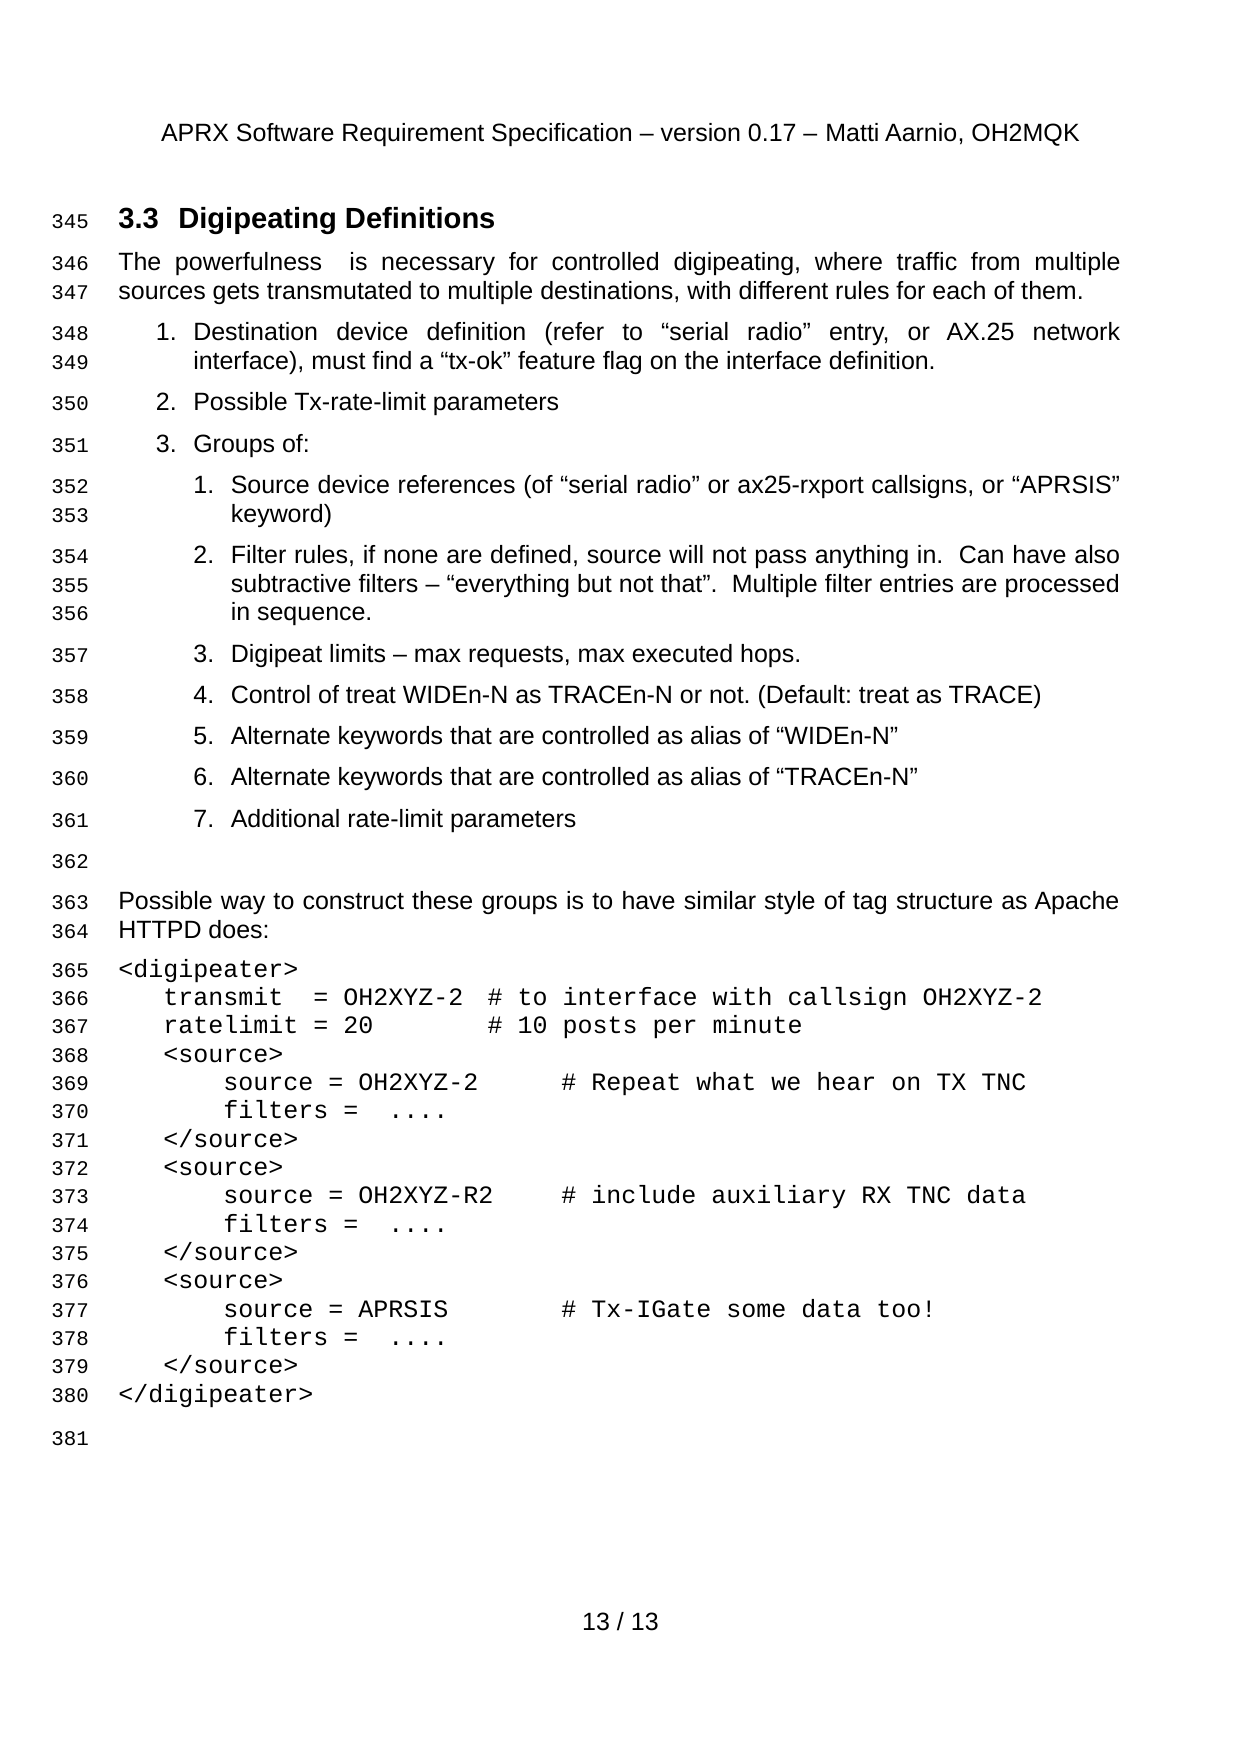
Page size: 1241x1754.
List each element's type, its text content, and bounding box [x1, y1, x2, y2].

list Source device references (of “serial radio” or ax25-rxport callsigns, or “APRSIS” keyword) [193, 470, 1122, 527]
list Filter rules, if none are defined, source will not pass anything in. Can have also subtractive filters – “everything but not that”. Multiple filter entries are processed in sequence. [193, 540, 1122, 626]
text <digipeater> transmit = OH2XYZ-2 # to interface with callsign OH2XYZ-2 ratelimit = 20 # 10 posts per minute <source> source = OH2XYZ-2 # Repeat what we hear on TX TNC filters = .... </source> <source> source = OH2XYZ-R2 # include auxiliary RX TNC data filters = .... </source> <source> source = APRSIS # Tx-IGate some data too! filters = .... </source> </digipeater> [118, 956, 1122, 1409]
text Possible way to construct these groups is to have similar style of tag structure as Apache HTTPD does: [118, 886, 1122, 944]
list Alternate keywords that are controlled as alias of “TRACEn-N” [193, 762, 1122, 791]
subtitle Digipeating Definitions [118, 201, 1122, 235]
list Alternate keywords that are controlled as alias of “WIDEn-N” [193, 721, 1122, 750]
list Digipeat limits – max requests, max executed hops. [193, 639, 1122, 667]
list Possible Tx-rate-limit parameters [156, 387, 1122, 416]
list Control of treat WIDEn-N as TRACEn-N or not. (Default: treat as TRACE) [193, 680, 1122, 709]
text The powerfulness is necessary for controlled digipeating, where traffic from multiple sources gets transmutated to multiple destinations, with different rules for each of them. [118, 247, 1122, 305]
list Groups of: [156, 429, 1122, 457]
list Additional rate-limit parameters [193, 804, 1122, 832]
list Destination device definition (refer to “serial radio” entry, or AX.25 network interface), must find a “tx-ok” feature flag on the interface definition. [156, 317, 1122, 375]
